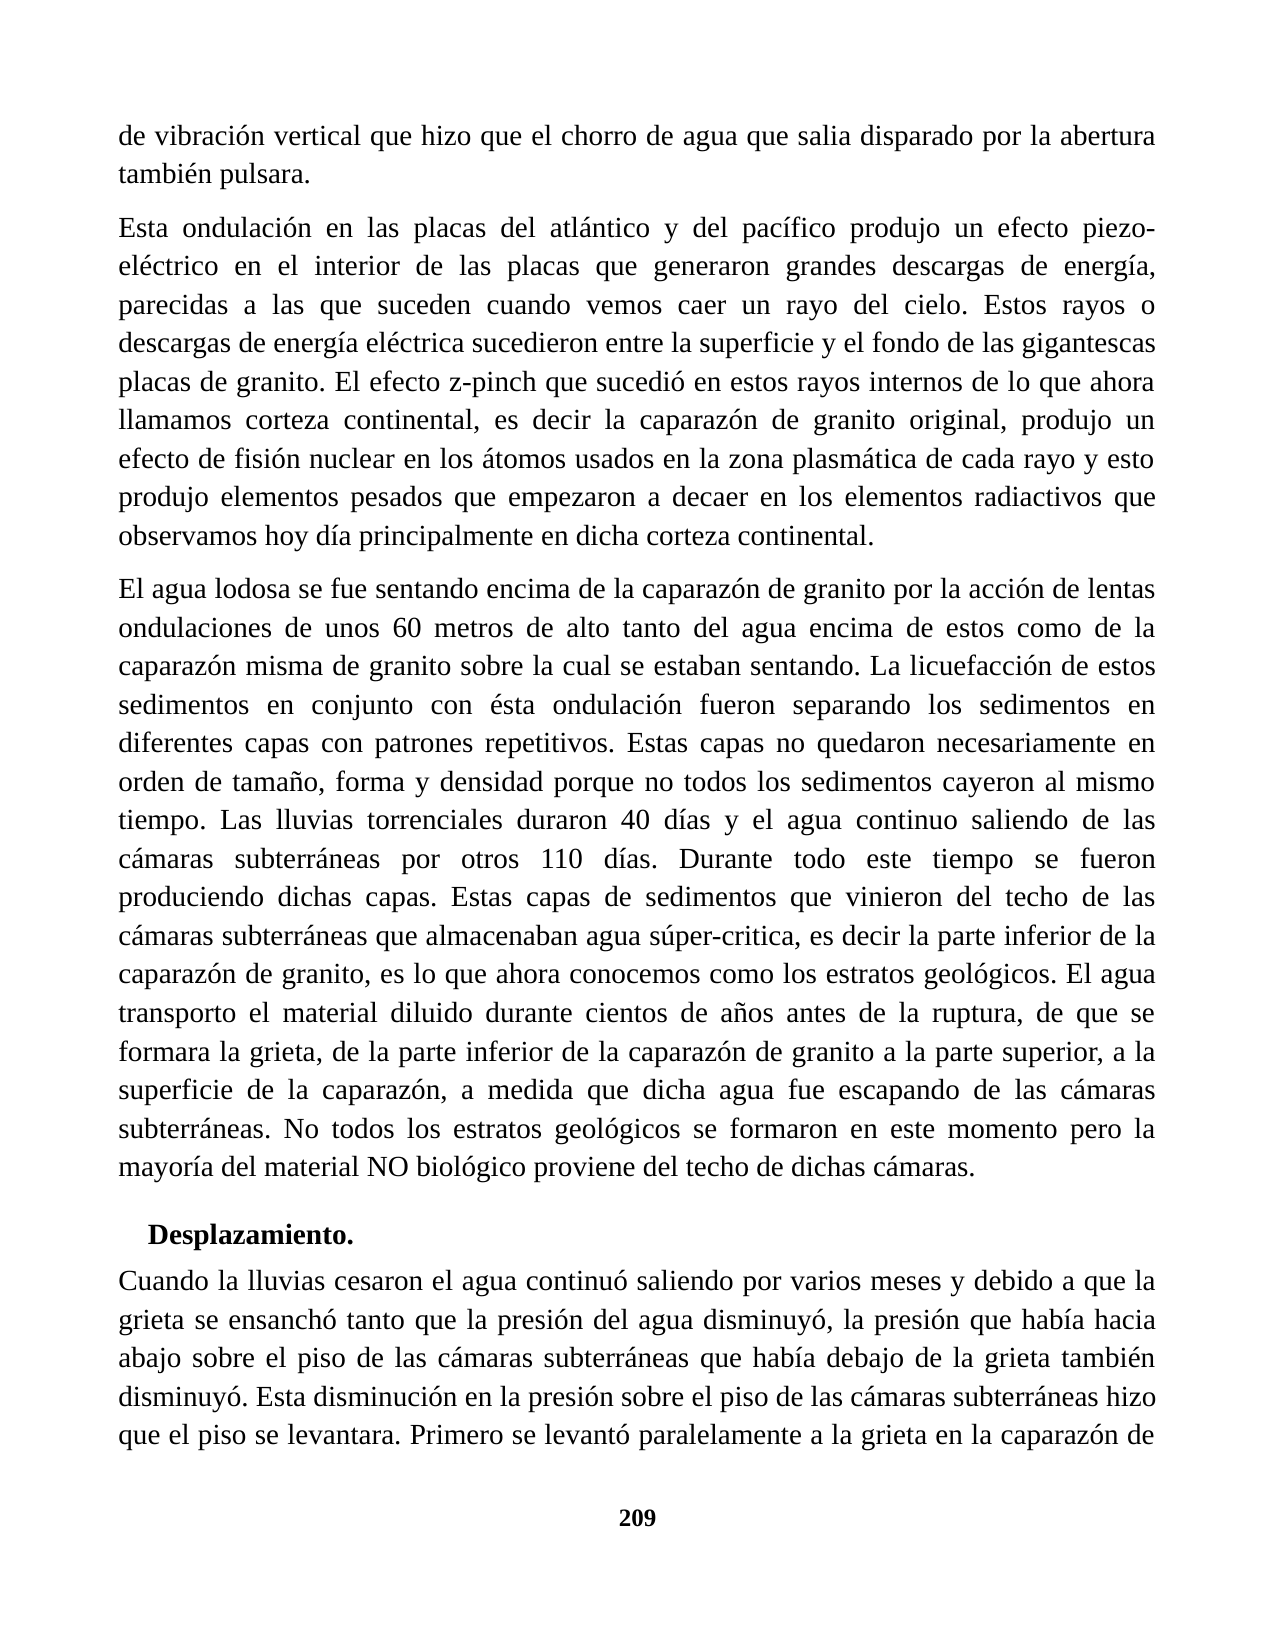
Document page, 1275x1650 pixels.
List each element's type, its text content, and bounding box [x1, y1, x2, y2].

text de vibración vertical que hizo que el chorro de agua que salia disparado por la abertura también pulsara. [118, 118, 1157, 190]
text Cuando la lluvias cesaron el agua continuó saliendo por varios meses y debido a que la grieta se ensanchó tanto que la presión del agua disminuyó, la presión que había hacia abajo sobre el piso de las cámaras subterráneas que había debajo de la grieta también disminuyó. Esta disminución en la presión sobre el piso de las cámaras subterráneas hizo que el piso se levantara. Primero se levantó paralelamente a la grieta en la caparazón de [118, 1263, 1157, 1451]
subtitle Desplazamiento. [148, 1217, 1157, 1251]
text El agua lodosa se fue sentando encima de la caparazón de granito por la acción de lentas ondulaciones de unos 60 metros de alto tanto del agua encima de estos como de la caparazón misma de granito sobre la cual se estaban sentando. La licuefacción de estos sedimentos en conjunto con ésta ondulación fueron separando los sedimentos en diferentes capas con patrones repetitivos. Estas capas no quedaron necesariamente en orden de tamaño, forma y densidad porque no todos los sedimentos cayeron al mismo tiempo. Las lluvias torrenciales duraron 40 días y el agua continuo saliendo de las cámaras subterráneas por otros 110 días. Durante todo este tiempo se fueron produciendo dichas capas. Estas capas de sedimentos que vinieron del techo de las cámaras subterráneas que almacenaban agua súper-critica, es decir la parte inferior de la caparazón de granito, es lo que ahora conocemos como los estratos geológicos. El agua transporto el material diluido durante cientos de años antes de la ruptura, de que se formara la grieta, de la parte inferior de la caparazón de granito a la parte superior, a la superficie de la caparazón, a medida que dicha agua fue escapando de las cámaras subterráneas. No todos los estratos geológicos se formaron en este momento pero la mayoría del material NO biológico proviene del techo de dichas cámaras. [118, 571, 1157, 1183]
text Esta ondulación en las placas del atlántico y del pacífico produjo un efecto piezo-eléctrico en el interior de las placas que generaron grandes descargas de energía, parecidas a las que suceden cuando vemos caer un rayo del cielo. Estos rayos o descargas de energía eléctrica sucedieron entre la superficie y el fondo de las gigantescas placas de granito. El efecto z-pinch que sucedió en estos rayos internos de lo que ahora llamamos corteza continental, es decir la caparazón de granito original, produjo un efecto de fisión nuclear en los átomos usados en la zona plasmática de cada rayo y esto produjo elementos pesados que empezaron a decaer en los elementos radiactivos que observamos hoy día principalmente en dicha corteza continental. [118, 210, 1157, 552]
